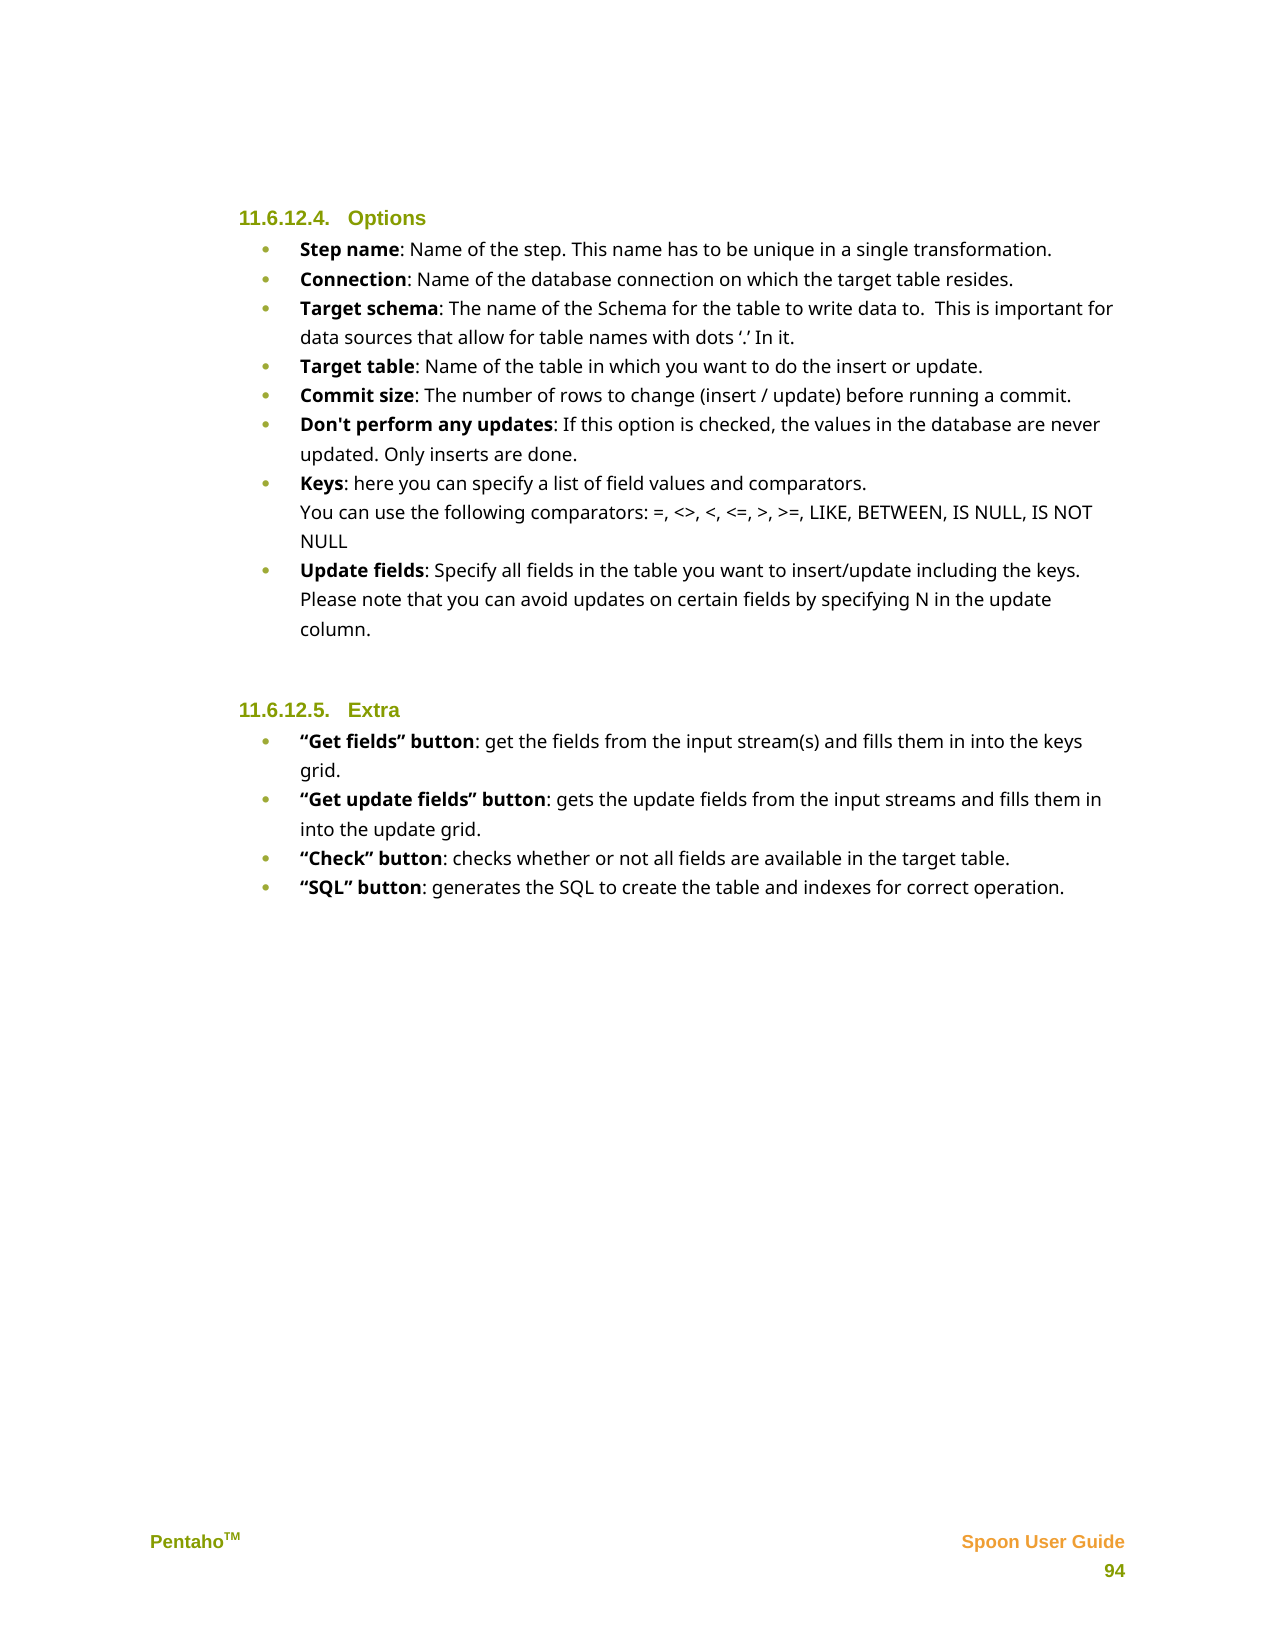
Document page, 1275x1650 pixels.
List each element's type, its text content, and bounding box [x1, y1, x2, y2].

list “Get update fields” button: gets the update fields from the input streams and fills them in into the update grid. [262, 783, 1125, 842]
list Connection: Name of the database connection on which the target table resides. [262, 263, 1125, 292]
list “Get fields” button: get the fields from the input stream(s) and fills them in into the keys grid. [262, 725, 1125, 783]
list Don't perform any updates: If this option is checked, the values in the database are never updated. Only inserts are done. [262, 408, 1125, 467]
list Commit size: The number of rows to change (insert / update) before running a commit. [262, 379, 1125, 408]
list Step name: Name of the step. This name has to be unique in a single transformation. [262, 233, 1125, 263]
subtitle Extra [239, 690, 1125, 724]
subtitle Options [239, 198, 1125, 233]
list “Check” button: checks whether or not all fields are available in the target table. [262, 842, 1125, 871]
list Target table: Name of the table in which you want to do the insert or update. [262, 350, 1125, 379]
list Update fields: Specify all fields in the table you want to insert/update including the keys. [262, 554, 1125, 583]
list Keys: here you can specify a list of field values and comparators. [262, 467, 1125, 496]
list “SQL” button: generates the SQL to create the table and indexes for correct operation. [262, 871, 1125, 900]
text Please note that you can avoid updates on certain fields by specifying N in the update column. [300, 583, 1125, 642]
list Target schema: The name of the Schema for the table to write data to. This is important for data sources that allow for table names with dots ‘.’ In it. [262, 292, 1125, 350]
text You can use the following comparators: =, <>, <, <=, >, >=, LIKE, BETWEEN, IS NULL, IS NOT NULL [300, 496, 1125, 554]
